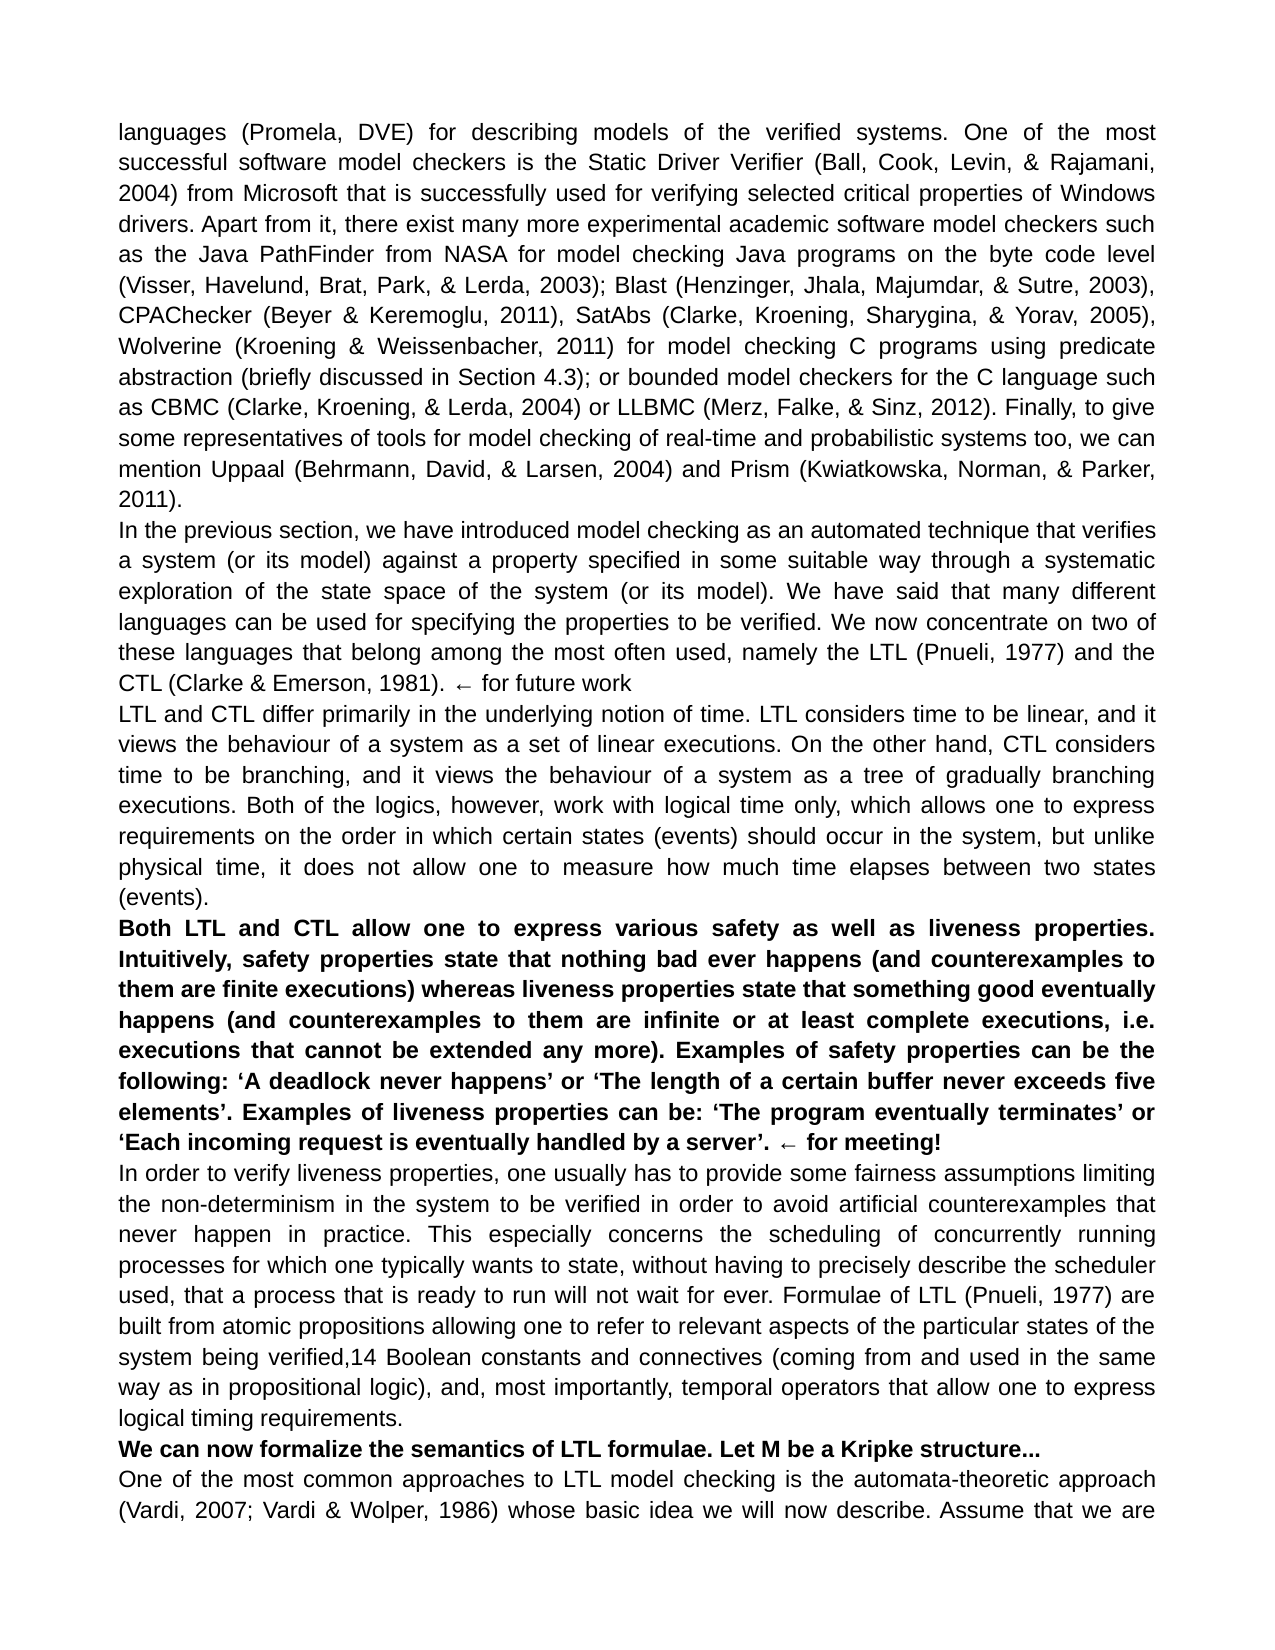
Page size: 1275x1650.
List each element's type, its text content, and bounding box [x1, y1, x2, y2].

text One of the most common approaches to LTL model checking is the automata-theoretic approach (Vardi, 2007; Vardi & Wolper, 1986) whose basic idea we will now describe. Assume that we are [118, 1466, 1157, 1523]
text In the previous section, we have introduced model checking as an automated technique that verifies a system (or its model) against a property specified in some suitable way through a systematic exploration of the state space of the system (or its model). We have said that many different languages can be used for specifying the properties to be verified. We now concentrate on two of these languages that belong among the most often used, namely the LTL (Pnueli, 1977) and the CTL (Clarke & Emerson, 1981). ← for future work [118, 516, 1157, 696]
text We can now formalize the semantics of LTL formulae. Let M be a Kripke structure... [118, 1435, 1157, 1462]
text languages (Promela, DVE) for describing models of the verified systems. One of the most successful software model checkers is the Static Driver Verifier (Ball, Cook, Levin, & Rajamani, 2004) from Microsoft that is successfully used for verifying selected critical properties of Windows drivers. Apart from it, there exist many more experimental academic software model checkers such as the Java PathFinder from NASA for model checking Java programs on the byte code level (Visser, Havelund, Brat, Park, & Lerda, 2003); Blast (Henzinger, Jhala, Majumdar, & Sutre, 2003), CPAChecker (Beyer & Keremoglu, 2011), SatAbs (Clarke, Kroening, Sharygina, & Yorav, 2005), Wolverine (Kroening & Weissenbacher, 2011) for model checking C programs using predicate abstraction (briefly discussed in Section 4.3); or bounded model checkers for the C language such as CBMC (Clarke, Kroening, & Lerda, 2004) or LLBMC (Merz, Falke, & Sinz, 2012). Finally, to give some representatives of tools for model checking of real-time and probabilistic systems too, we can mention Uppaal (Behrmann, David, & Larsen, 2004) and Prism (Kwiatkowska, Norman, & Parker, 2011). [118, 118, 1157, 512]
text LTL and CTL differ primarily in the underlying notion of time. LTL considers time to be linear, and it views the behaviour of a system as a set of linear executions. On the other hand, CTL considers time to be branching, and it views the behaviour of a system as a tree of gradually branching executions. Both of the logics, however, work with logical time only, which allows one to express requirements on the order in which certain states (events) should occur in the system, but unlike physical time, it does not allow one to measure how much time elapses between two states (events). [118, 700, 1157, 911]
text Both LTL and CTL allow one to express various safety as well as liveness properties. Intuitively, safety properties state that nothing bad ever happens (and counterexamples to them are finite executions) whereas liveness properties state that something good eventually happens (and counterexamples to them are infinite or at least complete executions, i.e. executions that cannot be extended any more). Examples of safety properties can be the following: ‘A deadlock never happens’ or ‘The length of a certain buffer never exceeds five elements’. Examples of liveness properties can be: ‘The program eventually terminates’ or ‘Each incoming request is eventually handled by a server’. ← for meeting! [118, 914, 1157, 1156]
text In order to verify liveness properties, one usually has to provide some fairness assumptions limiting the non-determinism in the system to be verified in order to avoid artificial counterexamples that never happen in practice. This especially concerns the scheduling of concurrently running processes for which one typically wants to state, without having to precisely describe the scheduler used, that a process that is ready to run will not wait for ever. Formulae of LTL (Pnueli, 1977) are built from atomic propositions allowing one to refer to relevant aspects of the particular states of the system being verified,14 Boolean constants and connectives (coming from and used in the same way as in propositional logic), and, most importantly, temporal operators that allow one to express logical timing requirements. [118, 1159, 1157, 1431]
